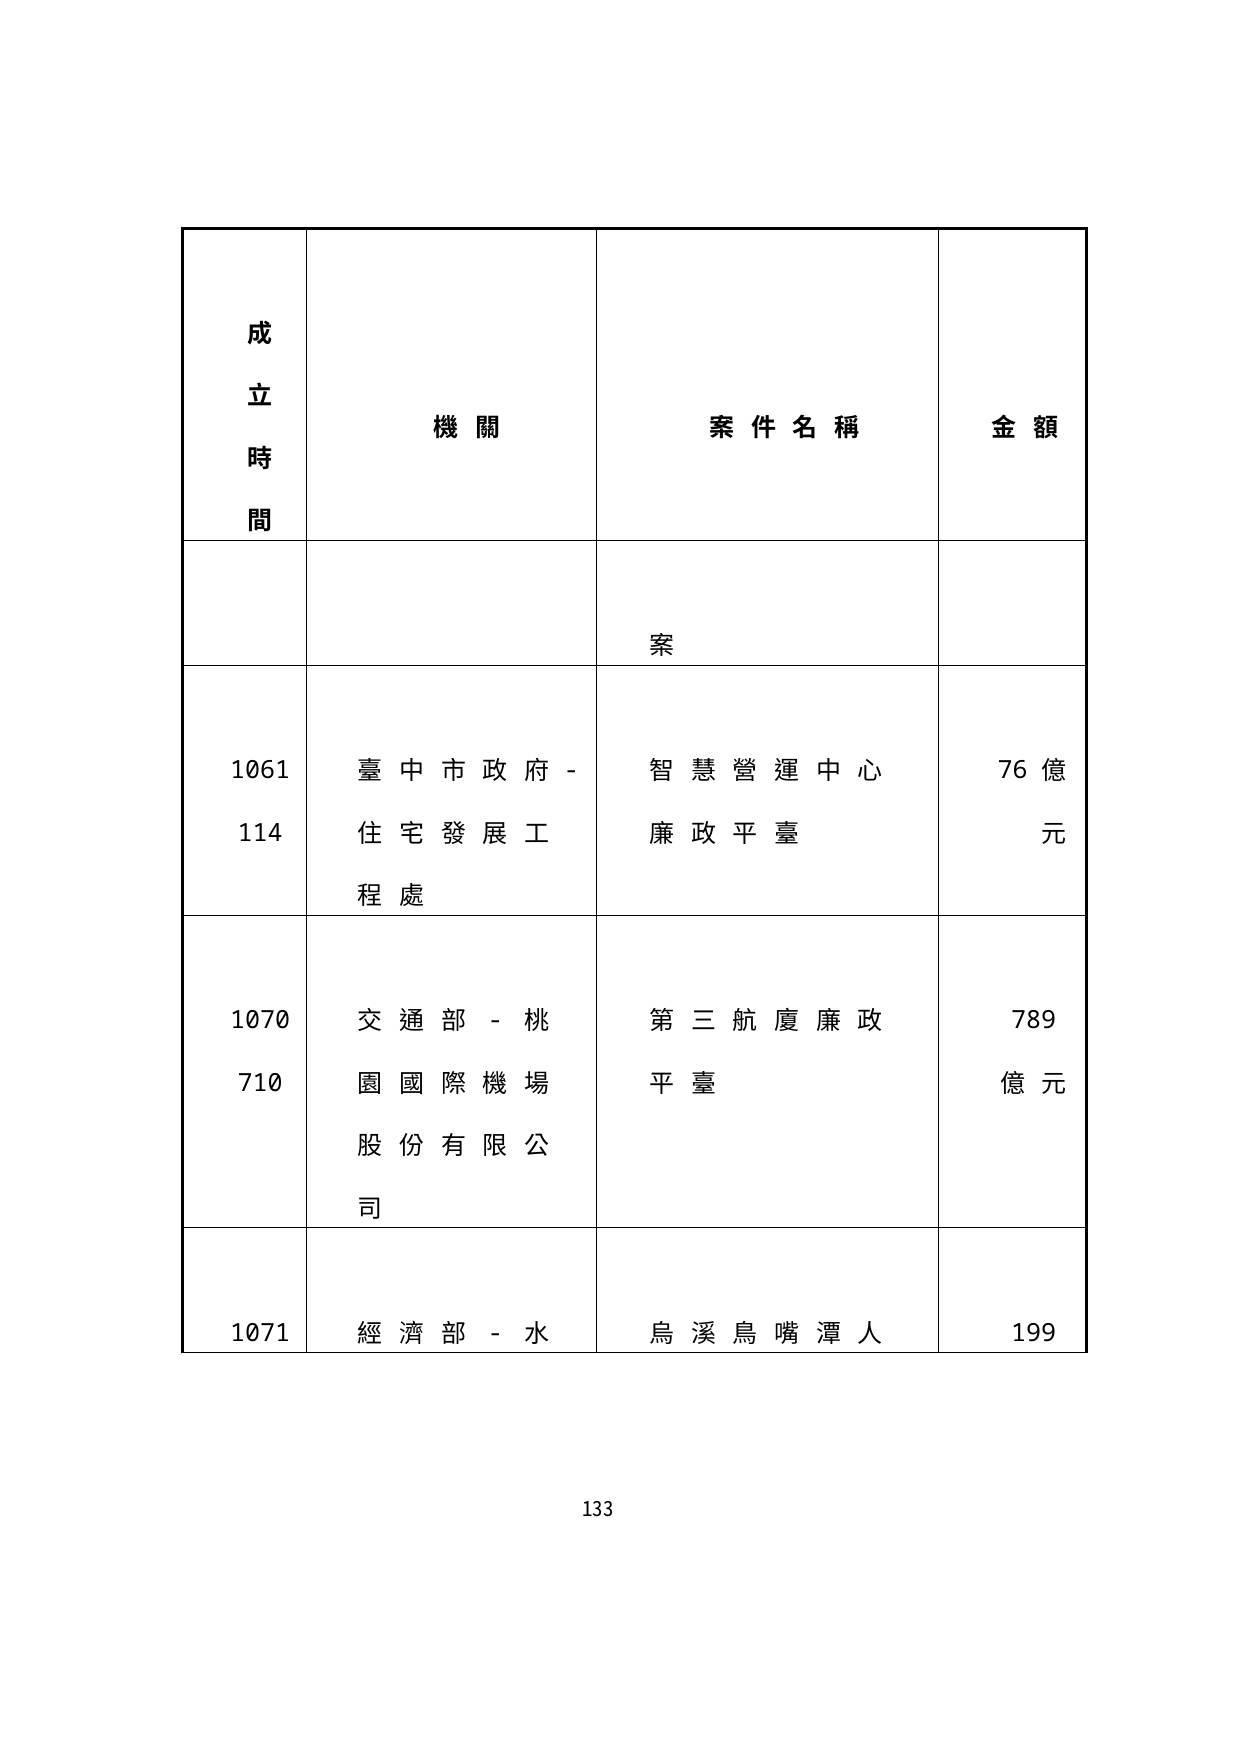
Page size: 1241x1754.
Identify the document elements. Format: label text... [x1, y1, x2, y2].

table_header 機關 [307, 230, 596, 540]
table_cell 經濟部-水 [307, 1228, 596, 1352]
table_cell 199 [939, 1228, 1085, 1352]
table_cell 1071 [184, 1228, 306, 1352]
table_cell 789億元 [939, 916, 1085, 1227]
table_cell 76億元 [939, 666, 1085, 915]
table_cell 臺中市政府-住宅發展工程處 [307, 666, 596, 915]
table_cell 1061114 [184, 666, 306, 915]
table_header 案件名稱 [597, 230, 938, 540]
table_cell 第三航廈廉政平臺 [597, 916, 938, 1227]
table_header 金額 [939, 230, 1085, 540]
table_cell 1070710 [184, 916, 306, 1227]
table_cell 智慧營運中心廉政平臺 [597, 666, 938, 915]
table_cell 案 [597, 541, 938, 665]
table_cell 烏溪鳥嘴潭人 [597, 1228, 938, 1352]
table_cell [184, 541, 306, 665]
table_cell [939, 541, 1085, 665]
table_cell 交通部-桃園國際機場股份有限公司 [307, 916, 596, 1227]
table_header 成立時間 [184, 230, 306, 540]
table_cell [307, 541, 596, 665]
